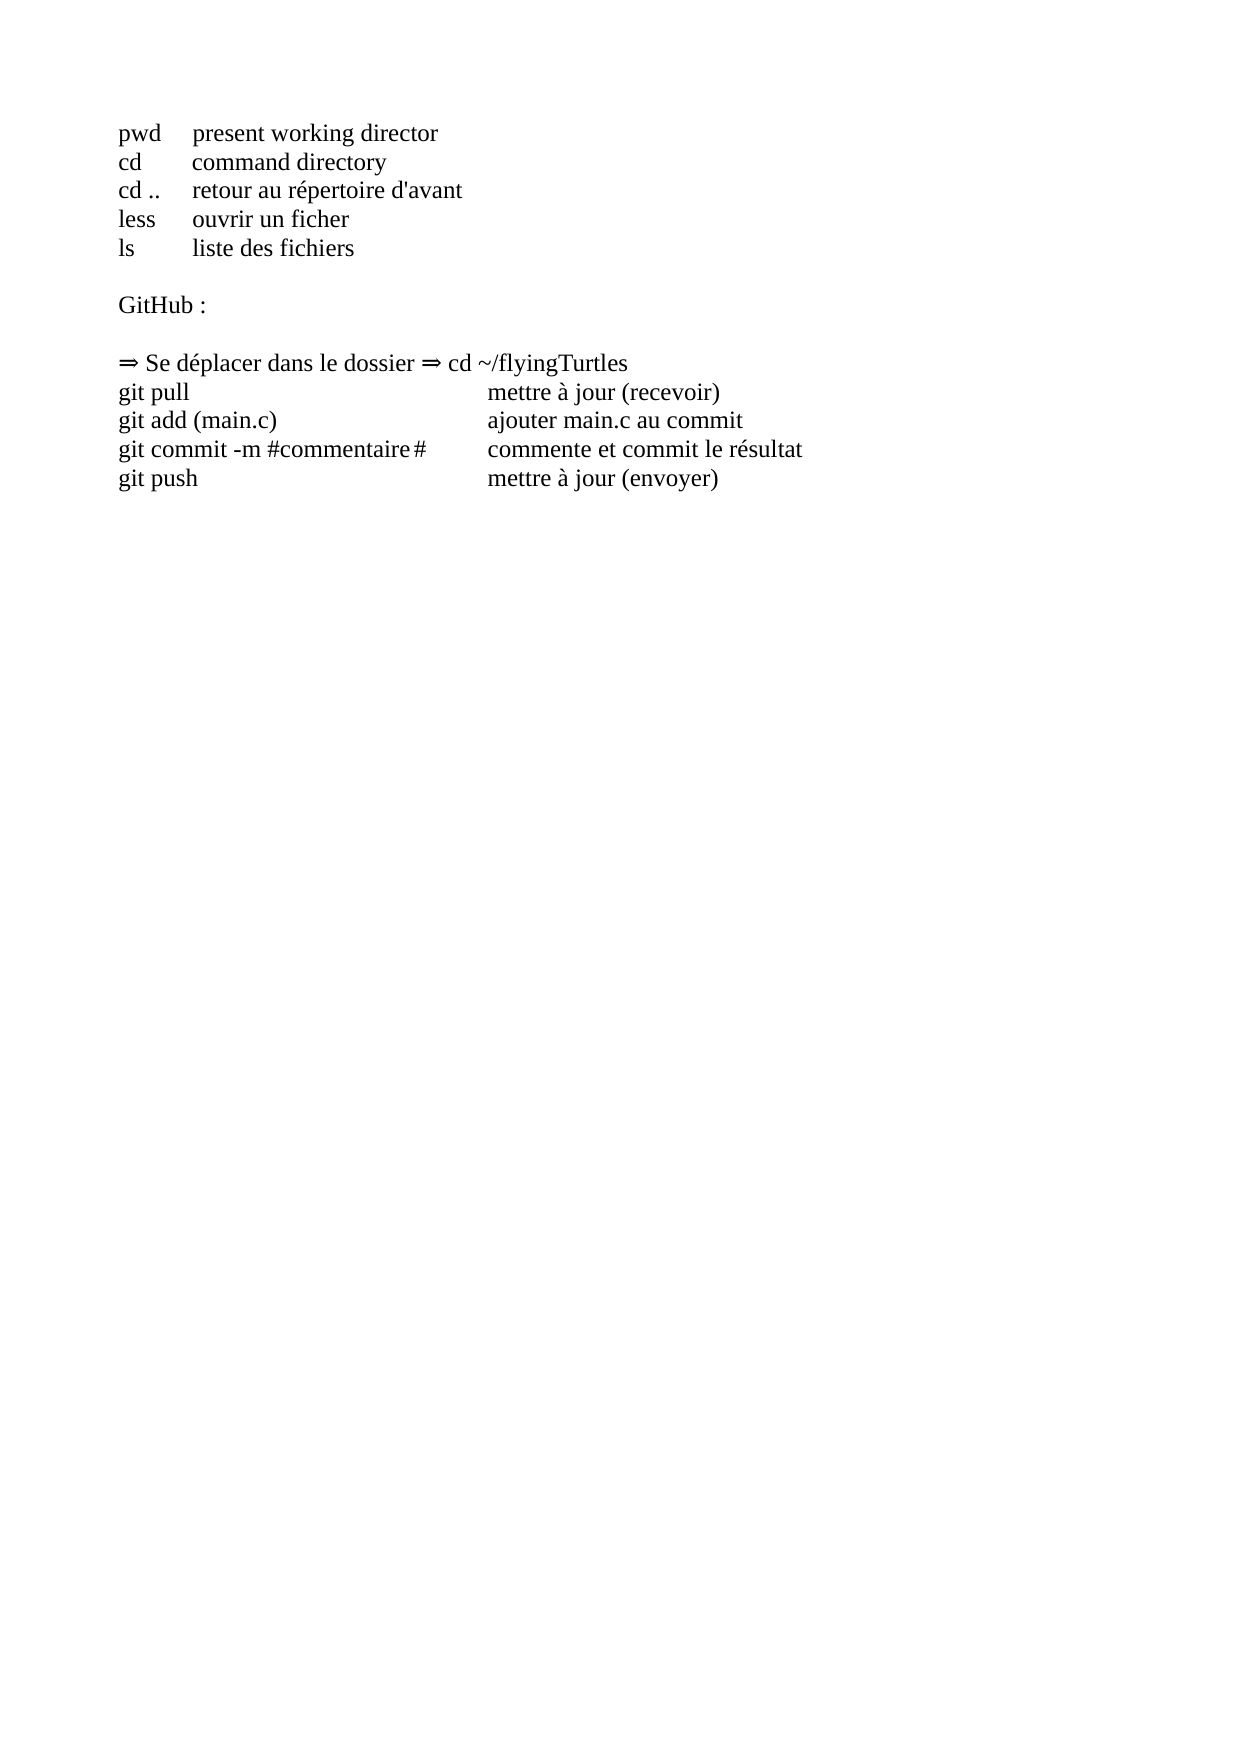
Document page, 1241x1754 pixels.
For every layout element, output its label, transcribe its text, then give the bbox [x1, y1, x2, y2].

text pwd present working director [118, 118, 1122, 147]
text less ouvrir un ficher [118, 204, 1122, 233]
text cd .. retour au répertoire d'avant [118, 176, 1122, 204]
text ls liste des fichiers [118, 233, 1122, 262]
text git commit -m #commentaire # commente et commit le résultat [118, 434, 1122, 463]
text ⇒ Se déplacer dans le dossier ⇒ cd ~/flyingTurtles [118, 348, 1122, 377]
text git pull mettre à jour (recevoir) [118, 377, 1122, 406]
text cd command directory [118, 147, 1122, 176]
text GitHub : [118, 291, 1122, 319]
text git push mettre à jour (envoyer) [118, 463, 1122, 492]
text git add (main.c) ajouter main.c au commit [118, 406, 1122, 434]
